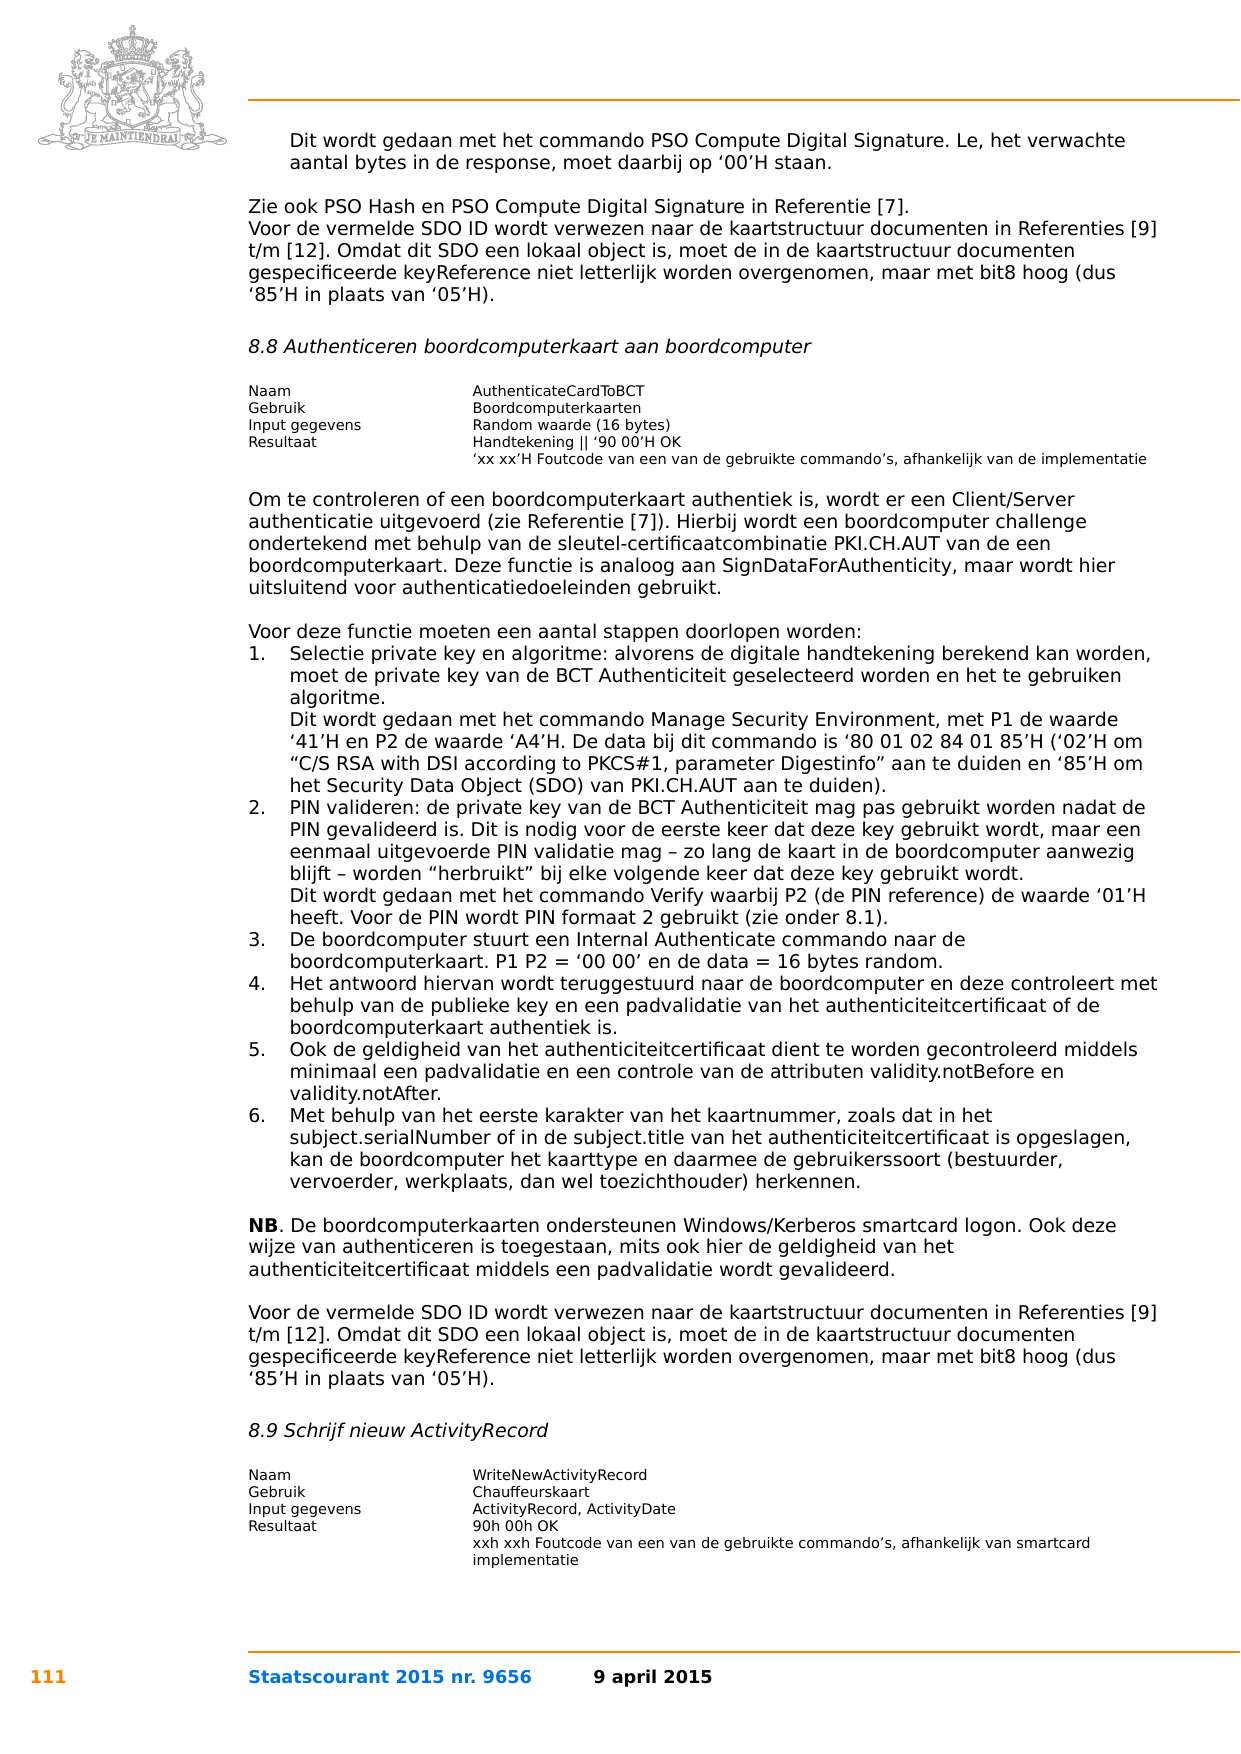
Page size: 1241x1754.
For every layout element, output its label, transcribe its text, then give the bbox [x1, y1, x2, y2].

table_cell ActivityRecord, ActivityDate [467, 1501, 1163, 1518]
subtitle 8.9 Schrijf nieuw ActivityRecord [248, 1420, 1163, 1442]
text 4. Het antwoord hiervan wordt teruggestuurd naar de boordcomputer en deze controleert met behulp van de publieke key en een padvalidatie van het authenticiteitcertificaat of de boordcomputerkaart authentiek is. [248, 973, 1163, 1039]
table_cell Boordcomputerkaarten [467, 400, 1163, 417]
text 5. Ook de geldigheid van het authenticiteitcertificaat dient te worden gecontroleerd middels minimaal een padvalidatie en een controle van de attributen validity.notBefore en validity.notAfter. [248, 1039, 1163, 1105]
table_cell Random waarde (16 bytes) [467, 417, 1163, 433]
picture [38, 25, 227, 150]
table_cell Resultaat [248, 434, 467, 467]
text Dit wordt gedaan met het commando Verify waarbij P2 (de PIN reference) de waarde ‘01’H heeft. Voor de PIN wordt PIN formaat 2 gebruikt (zie onder 8.1). [289, 885, 1163, 929]
table_cell Gebruik [248, 1484, 467, 1501]
table_cell Gebruik [248, 400, 467, 417]
table_cell Chauffeurskaart [467, 1484, 1163, 1501]
text Voor de vermelde SDO ID wordt verwezen naar de kaartstructuur documenten in Referenties [9] t/m [12]. Omdat dit SDO een lokaal object is, moet de in de kaartstructuur documenten gespecificeerde keyReference niet letterlijk worden overgenomen, maar met bit8 hoog (dus ‘85’H in plaats van ‘05’H). [248, 1302, 1163, 1390]
table_cell Resultaat [248, 1518, 467, 1569]
text Voor deze functie moeten een aantal stappen doorlopen worden: [248, 621, 1163, 643]
table_cell Input gegevens [248, 417, 467, 433]
table_cell Input gegevens [248, 1501, 467, 1518]
text Dit wordt gedaan met het commando Manage Security Environment, met P1 de waarde ‘41’H en P2 de waarde ‘A4’H. De data bij dit commando is ‘80 01 02 84 01 85’H (‘02’H om “C/S RSA with DSI according to PKCS#1, parameter Digestinfo” aan te duiden en ‘85’H om het Security Data Object (SDO) van PKI.CH.AUT aan te duiden). [289, 709, 1163, 797]
text NB. De boordcomputerkaarten ondersteunen Windows/Kerberos smartcard logon. Ook deze wijze van authenticeren is toegestaan, mits ook hier de geldigheid van het authenticiteitcertificaat middels een padvalidatie wordt gevalideerd. [248, 1214, 1163, 1280]
table_header Naam [248, 383, 467, 399]
table_cell 90h 00h OK xxh xxh Foutcode van een van de gebruikte commando’s, afhankelijk van smartcard implementatie [467, 1518, 1163, 1569]
text 3. De boordcomputer stuurt een Internal Authenticate commando naar de boordcomputerkaart. P1 P2 = ‘00 00’ en de data = 16 bytes random. [248, 929, 1163, 973]
text Om te controleren of een boordcomputerkaart authentiek is, wordt er een Client/Server authenticatie uitgevoerd (zie Referentie [7]). Hierbij wordt een boordcomputer challenge ondertekend met behulp van de sleutel-certificaatcombinatie PKI.CH.AUT van de een boordcomputerkaart. Deze functie is analoog aan SignDataForAuthenticity, maar wordt hier uitsluitend voor authenticatiedoeleinden gebruikt. [248, 489, 1163, 599]
text Zie ook PSO Hash en PSO Compute Digital Signature in Referentie [7]. [248, 196, 1163, 218]
text 6. Met behulp van het eerste karakter van het kaartnummer, zoals dat in het subject.serialNumber of in de subject.title van het authenticiteitcertificaat is opgeslagen, kan de boordcomputer het kaarttype en daarmee de gebruikerssoort (bestuurder, vervoerder, werkplaats, dan wel toezichthouder) herkennen. [248, 1105, 1163, 1193]
text Dit wordt gedaan met het commando PSO Compute Digital Signature. Le, het verwachte aantal bytes in de response, moet daarbij op ‘00’H staan. [289, 130, 1163, 174]
subtitle 8.8 Authenticeren boordcomputerkaart aan boordcomputer [248, 336, 1163, 358]
table_header Naam [248, 1467, 467, 1484]
text Voor de vermelde SDO ID wordt verwezen naar de kaartstructuur documenten in Referenties [9] t/m [12]. Omdat dit SDO een lokaal object is, moet de in de kaartstructuur documenten gespecificeerde keyReference niet letterlijk worden overgenomen, maar met bit8 hoog (dus ‘85’H in plaats van ‘05’H). [248, 218, 1163, 306]
text 1. Selectie private key en algoritme: alvorens de digitale handtekening berekend kan worden, moet de private key van de BCT Authenticiteit geselecteerd worden en het te gebruiken algoritme. [248, 643, 1163, 709]
table_header WriteNewActivityRecord [467, 1467, 1163, 1484]
text 2. PIN valideren: de private key van de BCT Authenticiteit mag pas gebruikt worden nadat de PIN gevalideerd is. Dit is nodig voor de eerste keer dat deze key gebruikt wordt, maar een eenmaal uitgevoerde PIN validatie mag – zo lang de kaart in de boordcomputer aanwezig blijft – worden “herbruikt” bij elke volgende keer dat deze key gebruikt wordt. [248, 797, 1163, 885]
table_cell Handtekening || ‘90 00’H OK ‘xx xx’H Foutcode van een van de gebruikte commando’s, afhankelijk van de implementatie [467, 434, 1163, 467]
table_header AuthenticateCardToBCT [467, 383, 1163, 399]
